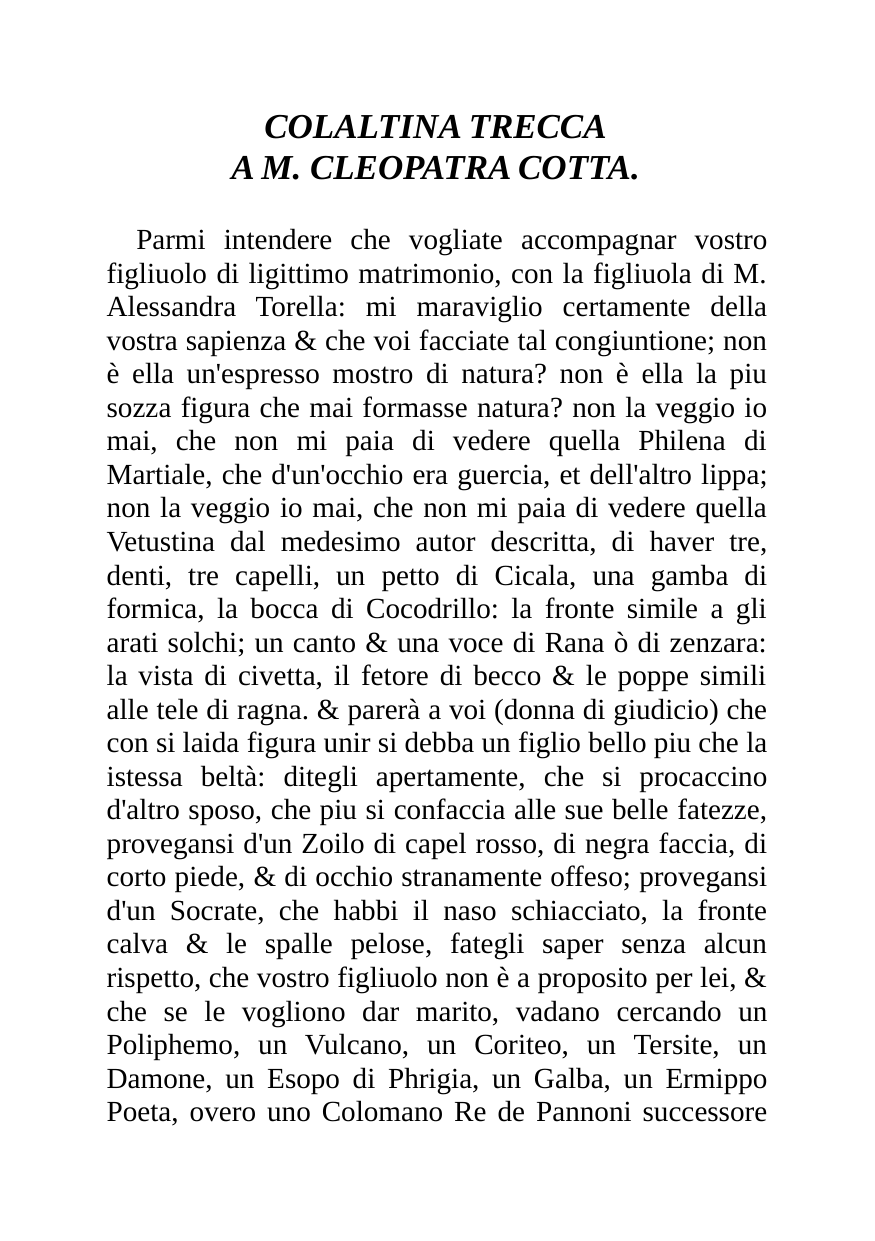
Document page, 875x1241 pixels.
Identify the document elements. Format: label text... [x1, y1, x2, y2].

subtitle COLALTINA TRECCA A M. CLEOPATRA COTTA. [106, 106, 768, 187]
text Parmi intendere che vogliate accompagnar vostro figliuolo di ligittimo matrimonio, con la figliuola di M. Alessandra Torella: mi maraviglio certamente della vostra sapienza & che voi facciate tal congiuntione; non è ella un'espresso mostro di natura? non è ella la piu sozza figura che mai formasse natura? non la veggio io mai, che non mi paia di vedere quella Philena di Martiale, che d'un'occhio era guercia, et dell'altro lippa; non la veggio io mai, che non mi paia di vedere quella Vetustina dal medesimo autor descritta, di haver tre, denti, tre capelli, un petto di Cicala, una gamba di formica, la bocca di Cocodrillo: la fronte simile a gli arati solchi; un canto & una voce di Rana ò di zenzara: la vista di civetta, il fetore di becco & le poppe simili alle tele di ragna. & parerà a voi (donna di giudicio) che con si laida figura unir si debba un figlio bello piu che la istessa beltà: ditegli apertamente, che si procaccino d'altro sposo, che piu si confaccia alle sue belle fatezze, provegansi d'un Zoilo di capel rosso, di negra faccia, di corto piede, & di occhio stranamente offeso; provegansi d'un Socrate, che habbi il naso schiacciato, la fronte calva & le spalle pelose, fategli saper senza alcun rispetto, che vostro figliuolo non è a proposito per lei, & che se le vogliono dar marito, vadano cercando un Poliphemo, un Vulcano, un Coriteo, un Tersite, un Damone, un Esopo di Phrigia, un Galba, un Ermippo Poeta, overo uno Colomano Re de Pannoni successore [106, 222, 768, 1128]
